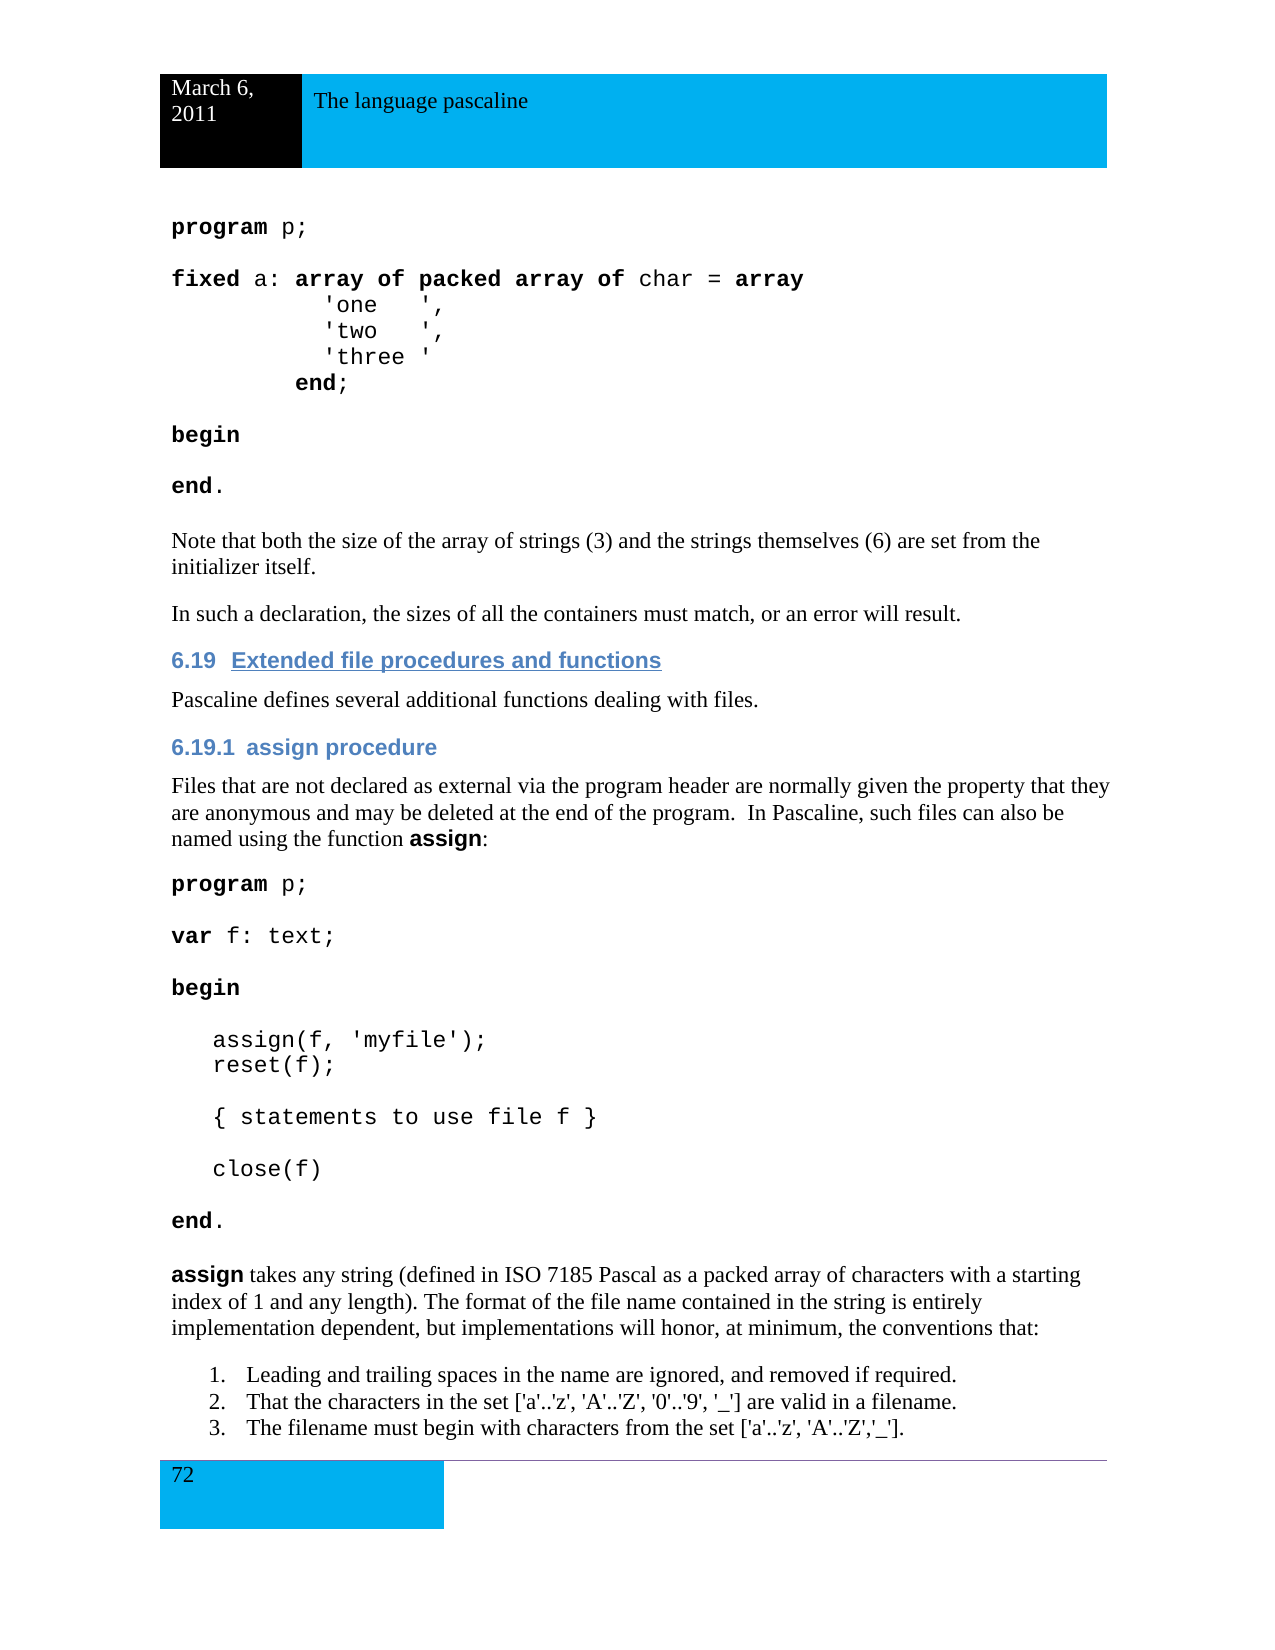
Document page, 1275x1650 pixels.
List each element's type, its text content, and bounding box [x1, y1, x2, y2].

text 'one ', [171, 293, 1118, 319]
subtitle Extended file procedures and functions [171, 647, 1118, 674]
list That the characters in the set ['a'..'z', 'A'..'Z', '0'..'9', '_'] are valid in a filename. [209, 1388, 1118, 1414]
text { statements to use file f } [171, 1106, 1118, 1132]
text assign(f, 'myfile'); [171, 1028, 1118, 1054]
text program p; [171, 215, 1118, 241]
list Leading and trailing spaces in the name are ignored, and removed if required. [209, 1361, 1118, 1388]
text In such a declaration, the sizes of all the containers must match, or an error will result. [171, 600, 1118, 627]
text var f: text; [171, 924, 1118, 950]
text fixed a: array of packed array of char = array [171, 267, 1118, 293]
text close(f) [171, 1158, 1118, 1183]
text program p; [171, 872, 1118, 898]
text reset(f); [171, 1054, 1118, 1080]
text begin [171, 976, 1118, 1002]
text 'two ', [171, 319, 1118, 345]
text begin [171, 423, 1118, 449]
subtitle assign procedure [171, 733, 1118, 760]
text end. [171, 475, 1118, 501]
text end. [171, 1209, 1118, 1235]
text Note that both the size of the array of strings (3) and the strings themselves (6) are set from the initializer itself. [171, 527, 1118, 579]
text Pascaline defines several additional functions dealing with files. [171, 686, 1118, 713]
list The filename must begin with characters from the set ['a'..'z', 'A'..'Z','_']. [209, 1414, 1118, 1440]
text end; [171, 371, 1118, 397]
text Files that are not declared as external via the program header are normally given the property that they are anonymous and may be deleted at the end of the program. In Pascaline, such files can also be named using the function assign: [171, 772, 1118, 851]
text assign takes any string (defined in ISO 7185 Pascal as a packed array of characters with a starting index of 1 and any length). The format of the file name contained in the string is entirely implementation dependent, but implementations will honor, at minimum, the conventions that: [171, 1261, 1118, 1341]
text 'three ' [171, 345, 1118, 371]
